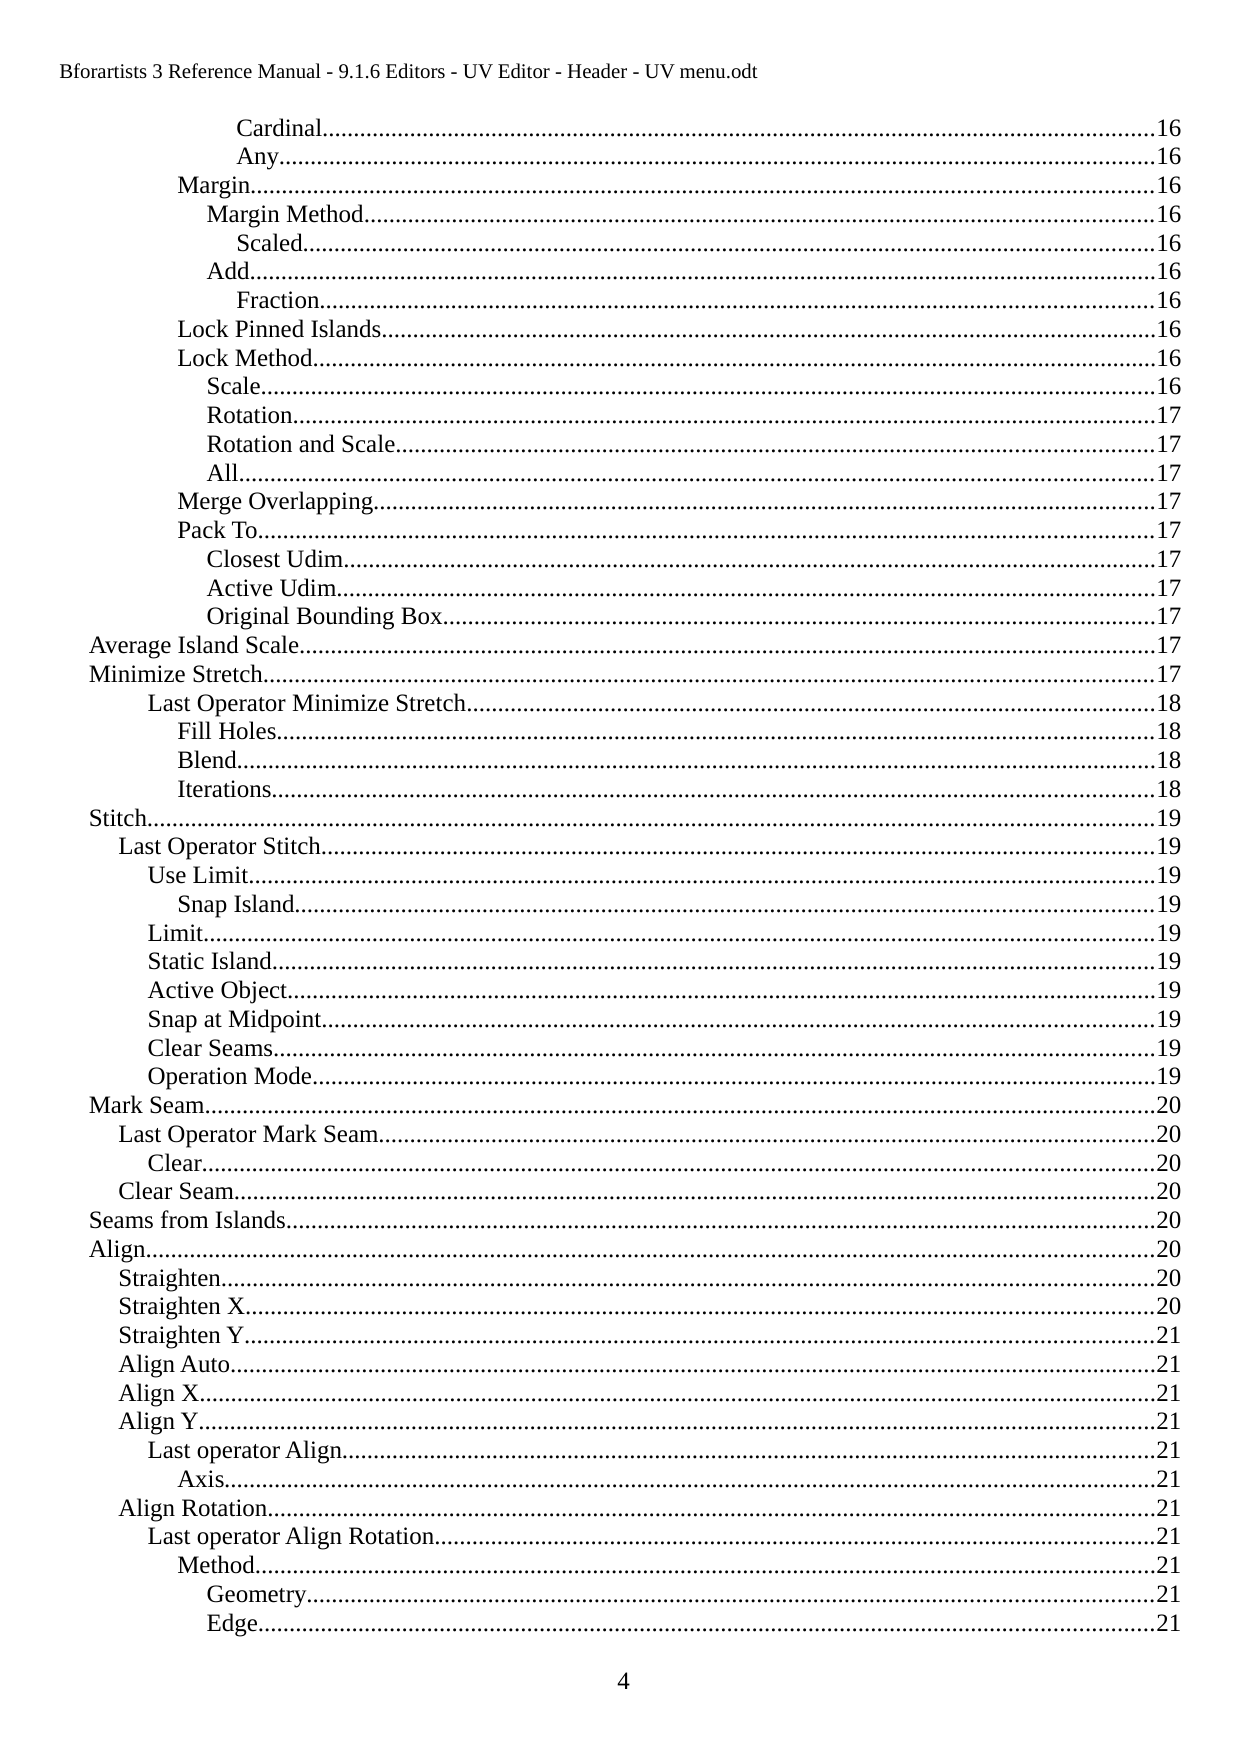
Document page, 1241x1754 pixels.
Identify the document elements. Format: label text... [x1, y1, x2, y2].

text Align X 21 [118, 1378, 1181, 1406]
text Clear 20 [147, 1148, 1181, 1176]
text Align Rotation 21 [118, 1493, 1181, 1521]
text Axis 21 [177, 1464, 1181, 1493]
text Edge 21 [206, 1608, 1181, 1636]
text Snap at Midpoint 19 [147, 1004, 1181, 1033]
text Fraction 16 [236, 285, 1181, 314]
text Margin 16 [177, 170, 1181, 199]
text Last operator Align 21 [147, 1435, 1181, 1464]
text Pack To 17 [177, 515, 1181, 544]
text Align Auto 21 [118, 1349, 1181, 1378]
text Operation Mode 19 [147, 1061, 1181, 1090]
text Any 16 [236, 141, 1181, 170]
text Minimize Stretch 17 [88, 659, 1181, 688]
text Clear Seams 19 [147, 1033, 1181, 1061]
text Active Object 19 [147, 975, 1181, 1004]
text Last Operator Minimize Stretch 18 [147, 688, 1181, 716]
text Straighten X 20 [118, 1291, 1181, 1320]
text Original Bounding Box 17 [206, 601, 1181, 630]
text Scaled 16 [236, 228, 1181, 256]
text Snap Island 19 [177, 889, 1181, 918]
text Last operator Align Rotation 21 [147, 1521, 1181, 1550]
text Lock Method 16 [177, 343, 1181, 371]
text Cardinal 16 [236, 113, 1181, 141]
text Limit 19 [147, 918, 1181, 946]
text Last Operator Stitch 19 [118, 831, 1181, 860]
text Clear Seam 20 [118, 1176, 1181, 1205]
text Seams from Islands 20 [88, 1205, 1181, 1234]
text Fill Holes 18 [177, 716, 1181, 745]
text Mark Seam 20 [88, 1090, 1181, 1119]
text Lock Pinned Islands 16 [177, 314, 1181, 343]
text All 17 [206, 458, 1181, 486]
text Closest Udim 17 [206, 544, 1181, 573]
text Static Island 19 [147, 946, 1181, 975]
text Iterations 18 [177, 774, 1181, 803]
text Align Y 21 [118, 1406, 1181, 1435]
text Average Island Scale 17 [88, 630, 1181, 659]
text Active Udim 17 [206, 573, 1181, 601]
text Add 16 [206, 256, 1181, 285]
text Last Operator Mark Seam 20 [118, 1119, 1181, 1148]
text Scale 16 [206, 371, 1181, 400]
text Geometry 21 [206, 1579, 1181, 1608]
text Straighten Y 21 [118, 1320, 1181, 1349]
text Merge Overlapping 17 [177, 486, 1181, 515]
text Rotation 17 [206, 400, 1181, 429]
text Align 20 [88, 1234, 1181, 1263]
text Straighten 20 [118, 1263, 1181, 1291]
text Method 21 [177, 1550, 1181, 1579]
text Margin Method 16 [206, 199, 1181, 228]
text Stitch 19 [88, 803, 1181, 831]
text Use Limit 19 [147, 860, 1181, 889]
text Rotation and Scale 17 [206, 429, 1181, 458]
text Blend 18 [177, 745, 1181, 774]
